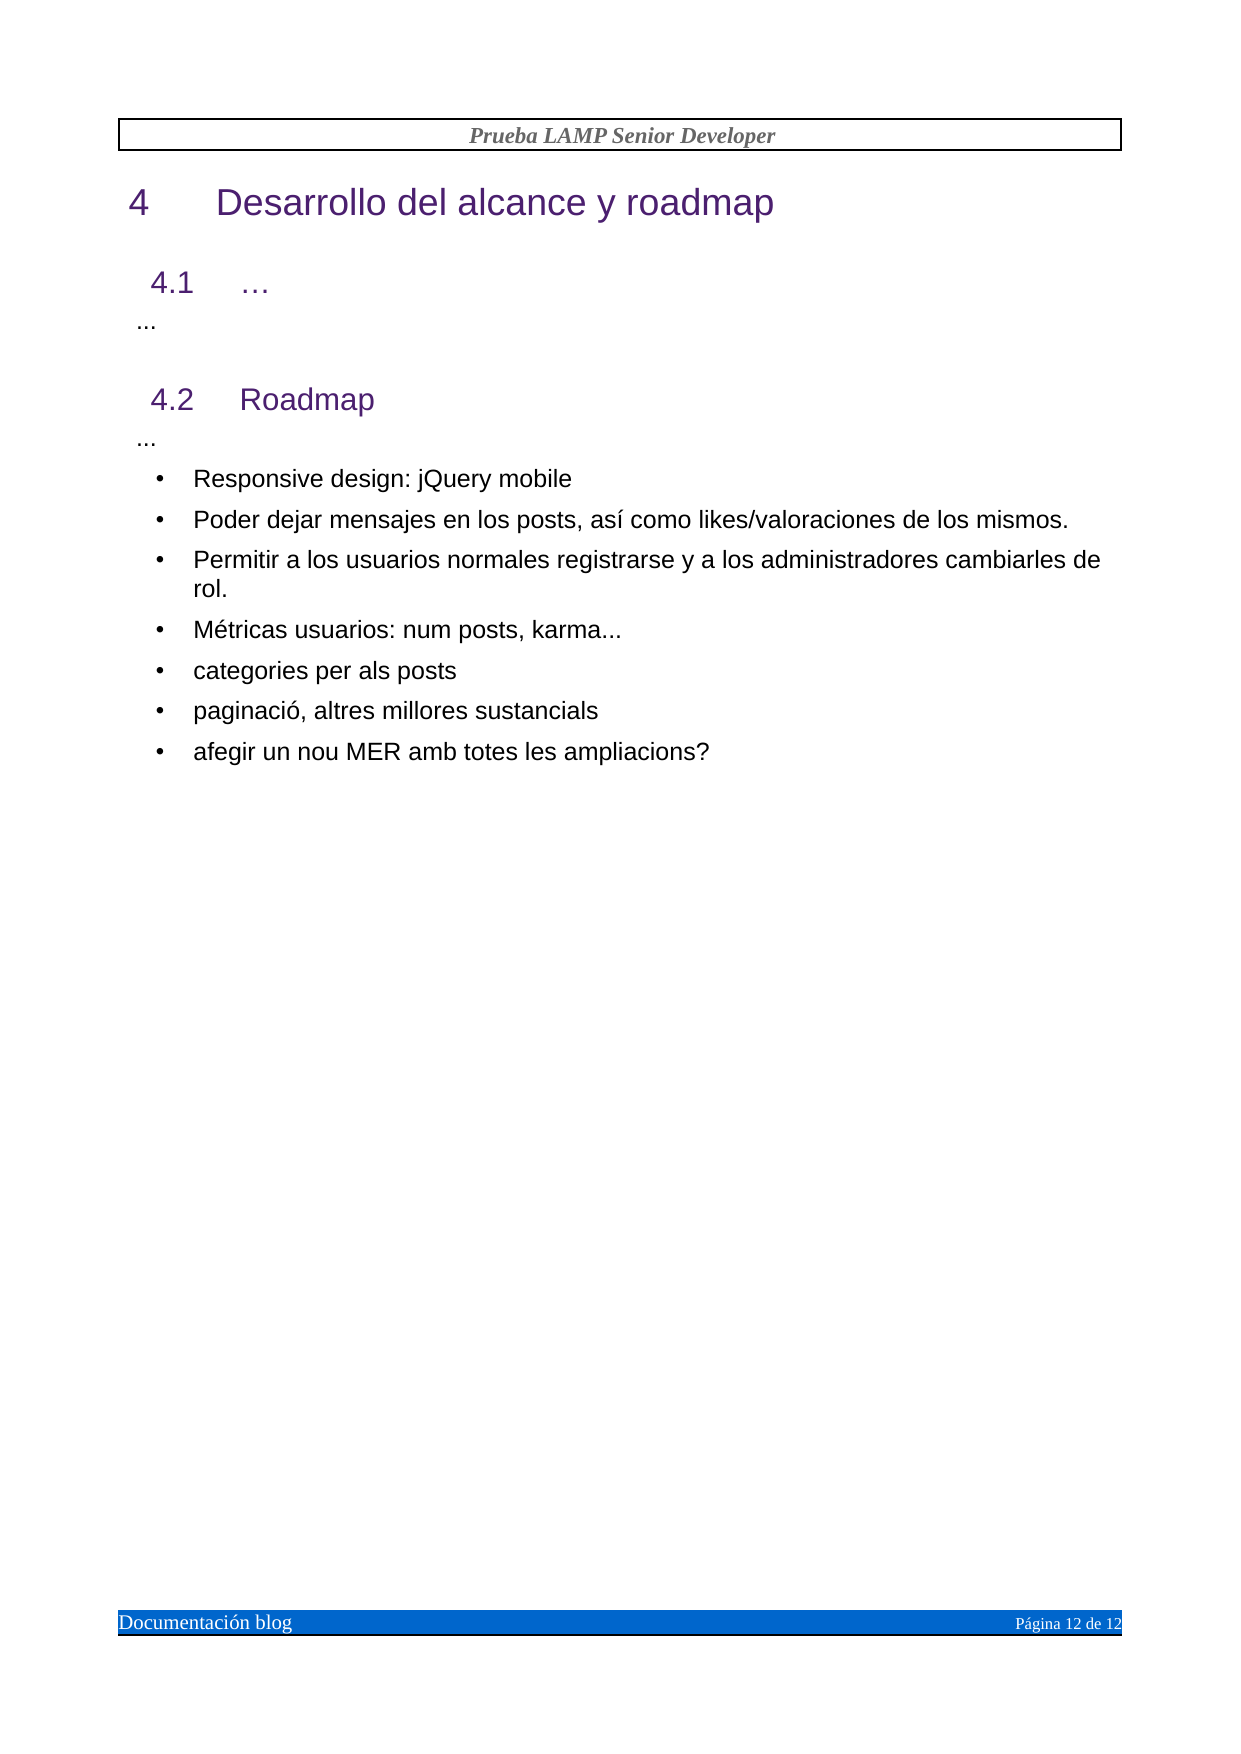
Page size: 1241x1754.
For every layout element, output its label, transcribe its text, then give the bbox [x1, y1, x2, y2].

subtitle Roadmap [142, 381, 1122, 417]
text ... [118, 423, 1122, 452]
text ... [118, 306, 1122, 335]
list paginació, altres millores sustancials [156, 696, 1122, 725]
list Métricas usuarios: num posts, karma... [156, 615, 1122, 644]
list Poder dejar mensajes en los posts, así como likes/valoraciones de los mismos. [156, 505, 1122, 533]
list afegir un nou MER amb totes les ampliacions? [156, 737, 1122, 766]
list categories per als posts [156, 656, 1122, 684]
list Responsive design: jQuery mobile [156, 464, 1122, 493]
subtitle Desarrollo del alcance y roadmap [118, 181, 1122, 224]
list Permitir a los usuarios normales registrarse y a los administradores cambiarles de rol. [156, 545, 1122, 603]
subtitle … [142, 264, 1122, 300]
